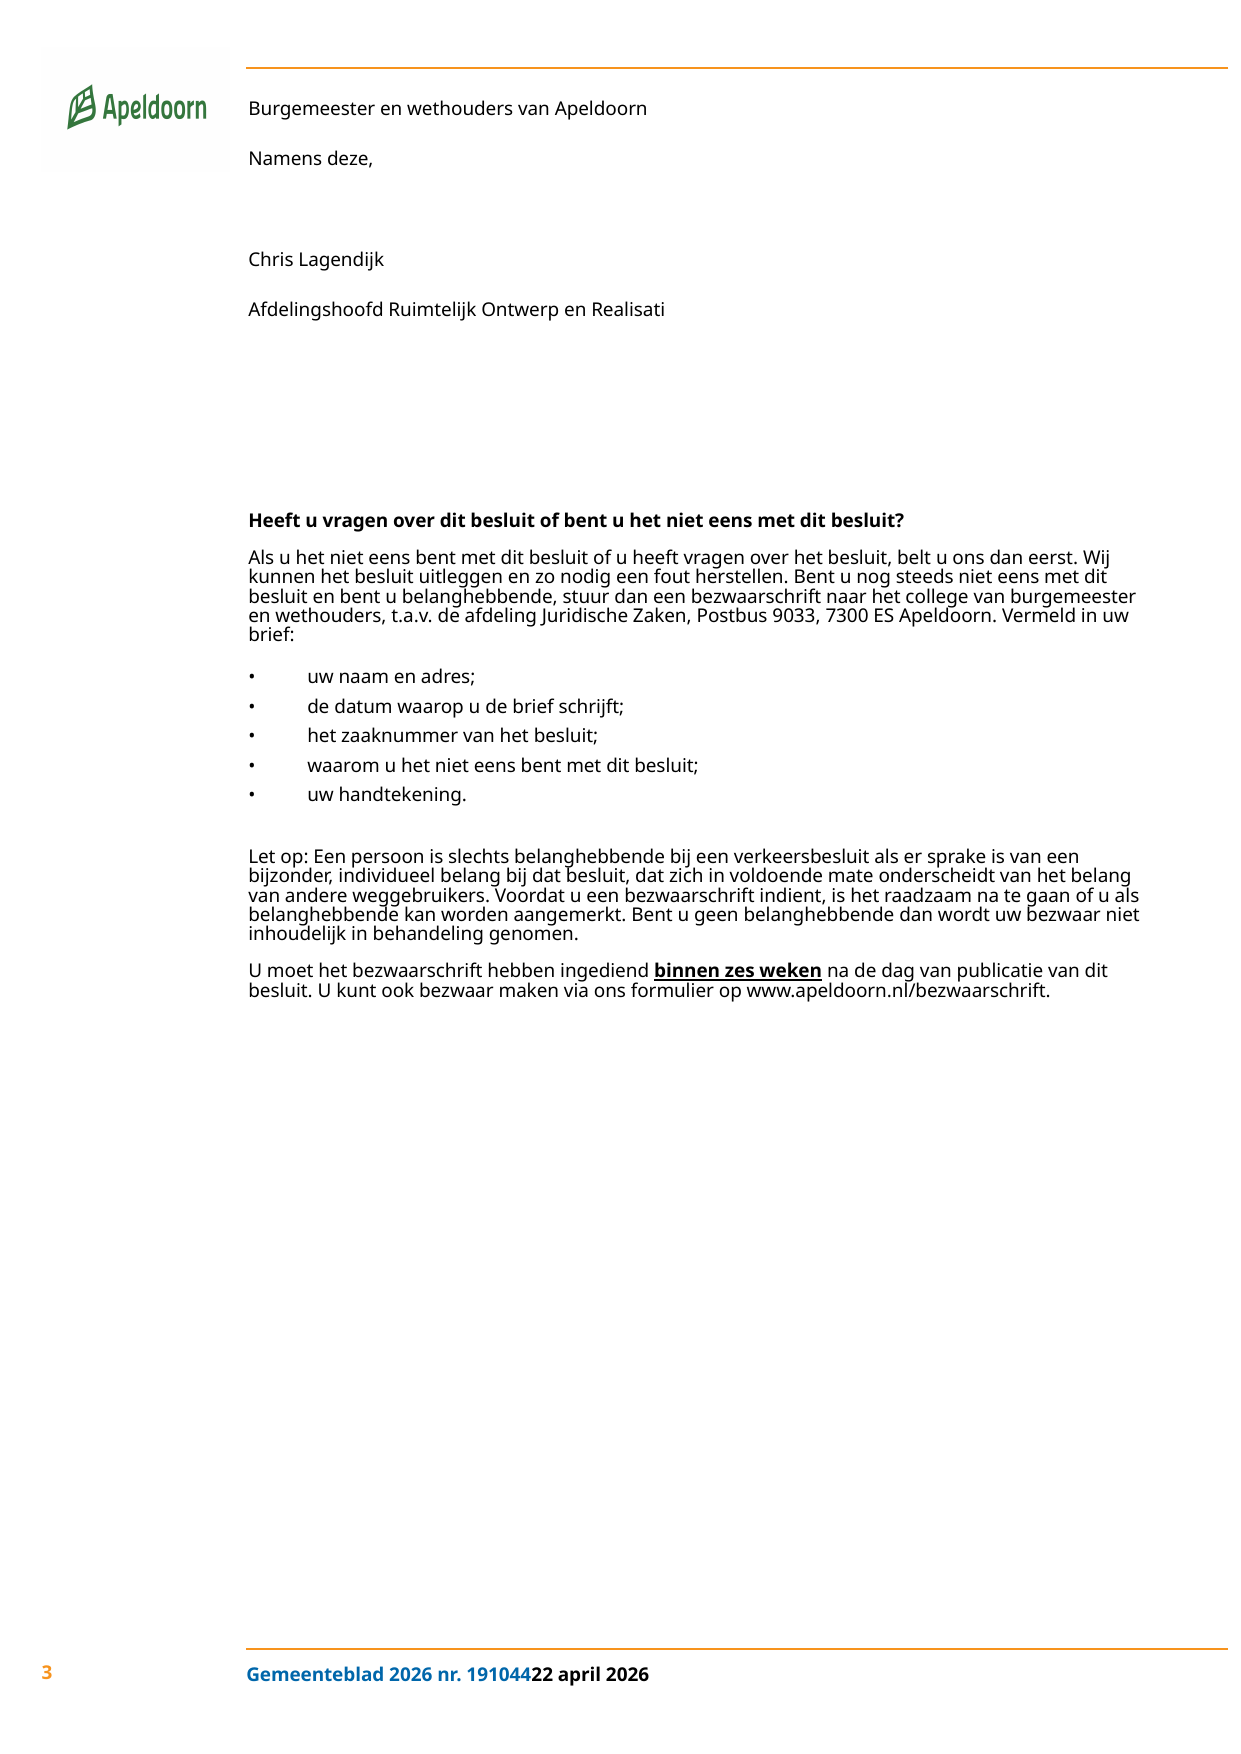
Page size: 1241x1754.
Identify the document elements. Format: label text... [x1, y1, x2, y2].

list de datum waarop u de brief schrijft; [248, 693, 1152, 719]
list waarom u het niet eens bent met dit besluit; [248, 752, 1152, 778]
text Afdelingshoofd Ruimtelijk Ontwerp en Realisati [248, 296, 1152, 322]
text Heeft u vragen over dit besluit of bent u het niet eens met dit besluit? [248, 512, 1152, 532]
text U moet het bezwaarschrift hebben ingediend binnen zes weken na de dag van publicatie van dit besluit. U kunt ook bezwaar maken via ons formulier op www.apeldoorn.nl/bezwaarschrift. [248, 962, 1152, 1001]
text Chris Lagendijk [248, 246, 1152, 272]
list uw naam en adres; [248, 663, 1152, 689]
text Let op: Een persoon is slechts belanghebbende bij een verkeersbesluit als er sprake is van een bijzonder, individueel belang bij dat besluit, dat zich in voldoende mate onderscheidt van het belang van andere weggebruikers. Voordat u een bezwaarschrift indient, is het raadzaam na te gaan of u als belanghebbende kan worden aangemerkt. Bent u geen belanghebbende dan wordt uw bezwaar niet inhoudelijk in behandeling genomen. [248, 848, 1152, 944]
picture [41, 47, 231, 172]
text Als u het niet eens bent met dit besluit of u heeft vragen over het besluit, belt u ons dan eerst. Wij kunnen het besluit uitleggen en zo nodig een fout herstellen. Bent u nog steeds niet eens met dit besluit en bent u belanghebbende, stuur dan een bezwaarschrift naar het college van burgemeester en wethouders, t.a.v. de afdeling Juridische Zaken, Postbus 9033, 7300 ES Apeldoorn. Vermeld in uw brief: [248, 549, 1152, 646]
list het zaaknummer van het besluit; [248, 722, 1152, 748]
text Namens deze, [248, 145, 1152, 171]
text Burgemeester en wethouders van Apeldoorn [248, 95, 1152, 121]
list uw handtekening. [248, 782, 1152, 807]
